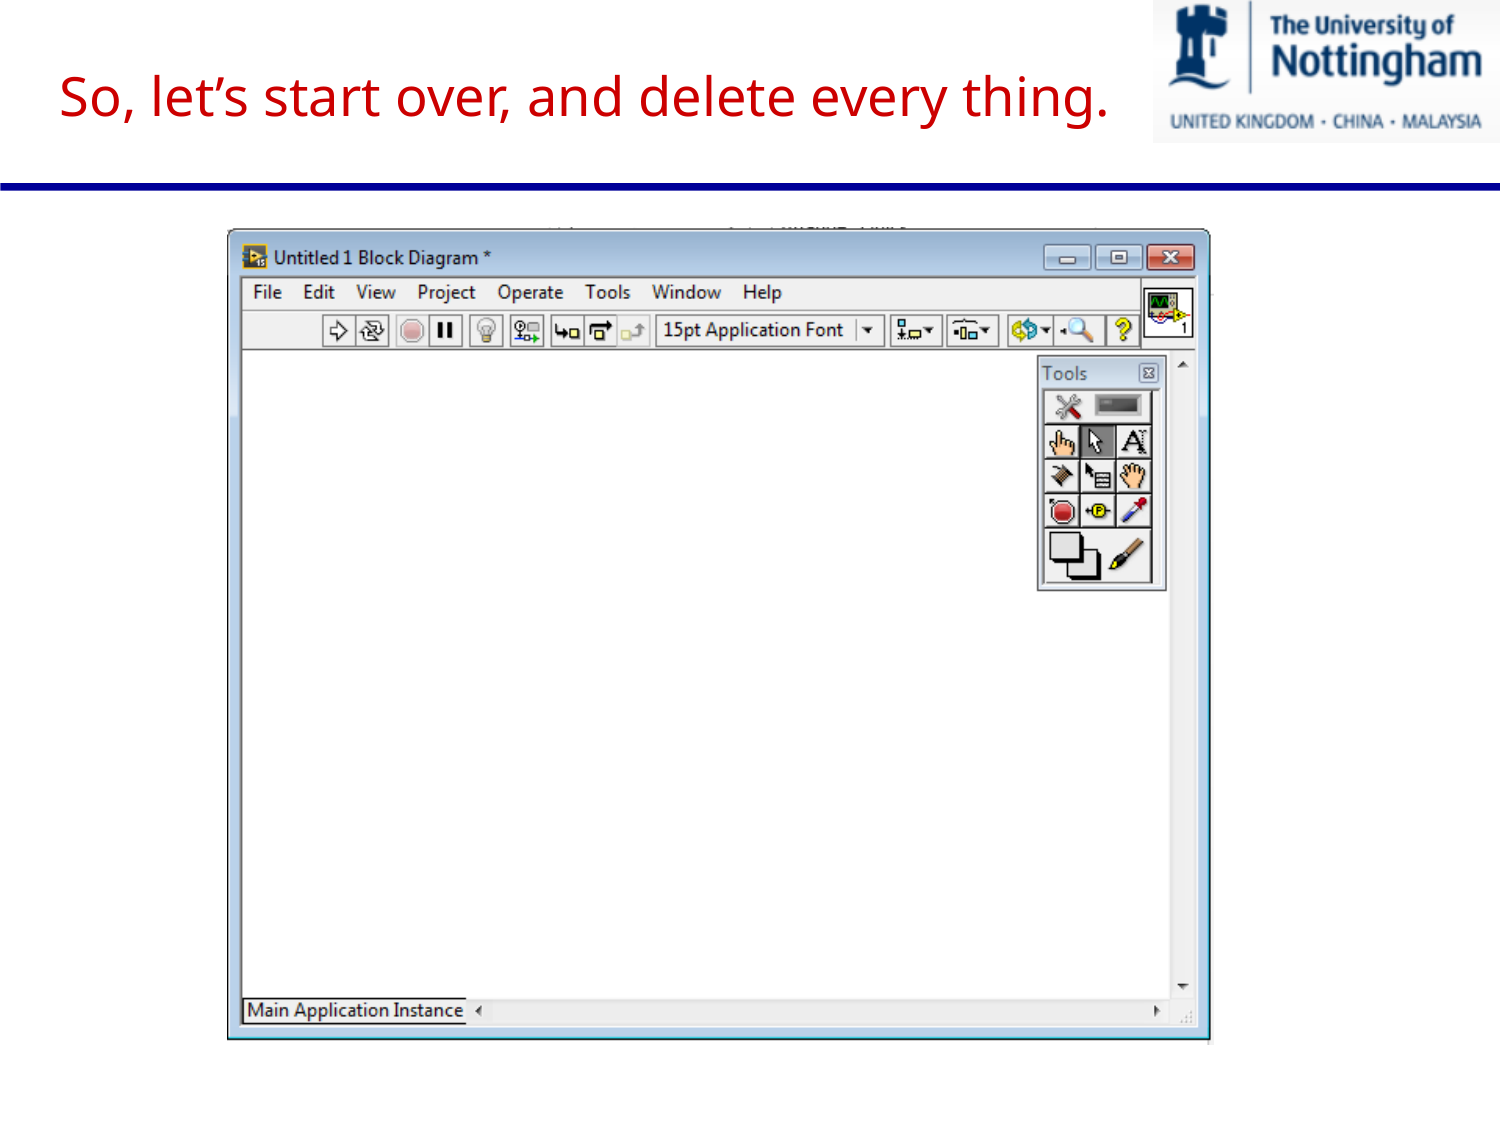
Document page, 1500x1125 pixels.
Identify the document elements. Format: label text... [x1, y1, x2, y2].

picture [1153, 0, 1500, 143]
title So, let’s start over, and delete every thing. [59, 32, 1116, 159]
picture [227, 227, 1214, 1045]
